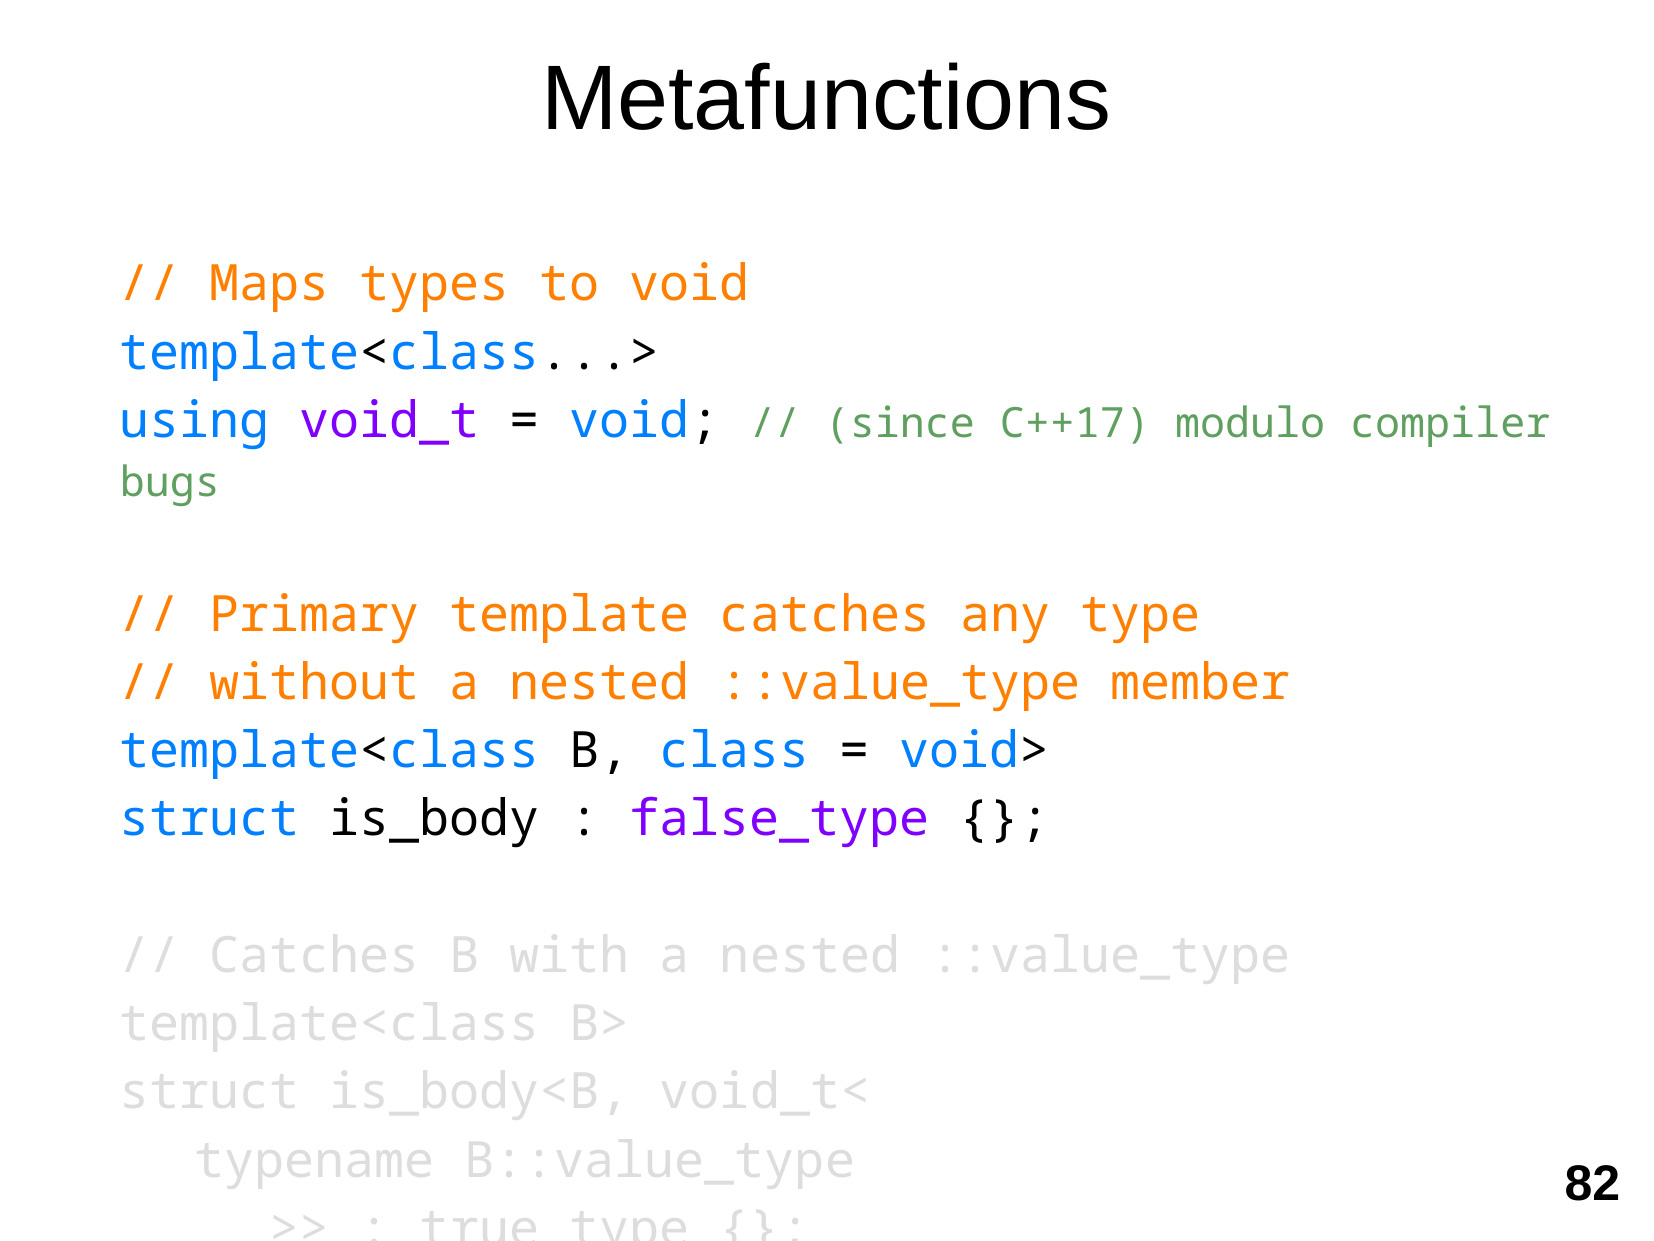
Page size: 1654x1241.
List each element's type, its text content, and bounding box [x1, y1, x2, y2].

title Metafunctions [82, 15, 1571, 181]
text_box // Maps types to void template<class...> using void_t = void; // (since C++17) modulo compiler bugs // Primary template catches any type // without a nested ::value_type member template<class B, class = void> struct is_body : false_type {}; // Catches B with a nested ::value_type template<class B> struct is_body<B, void_t< typename B::value_type >> : true_type {}; [104, 240, 1575, 1156]
